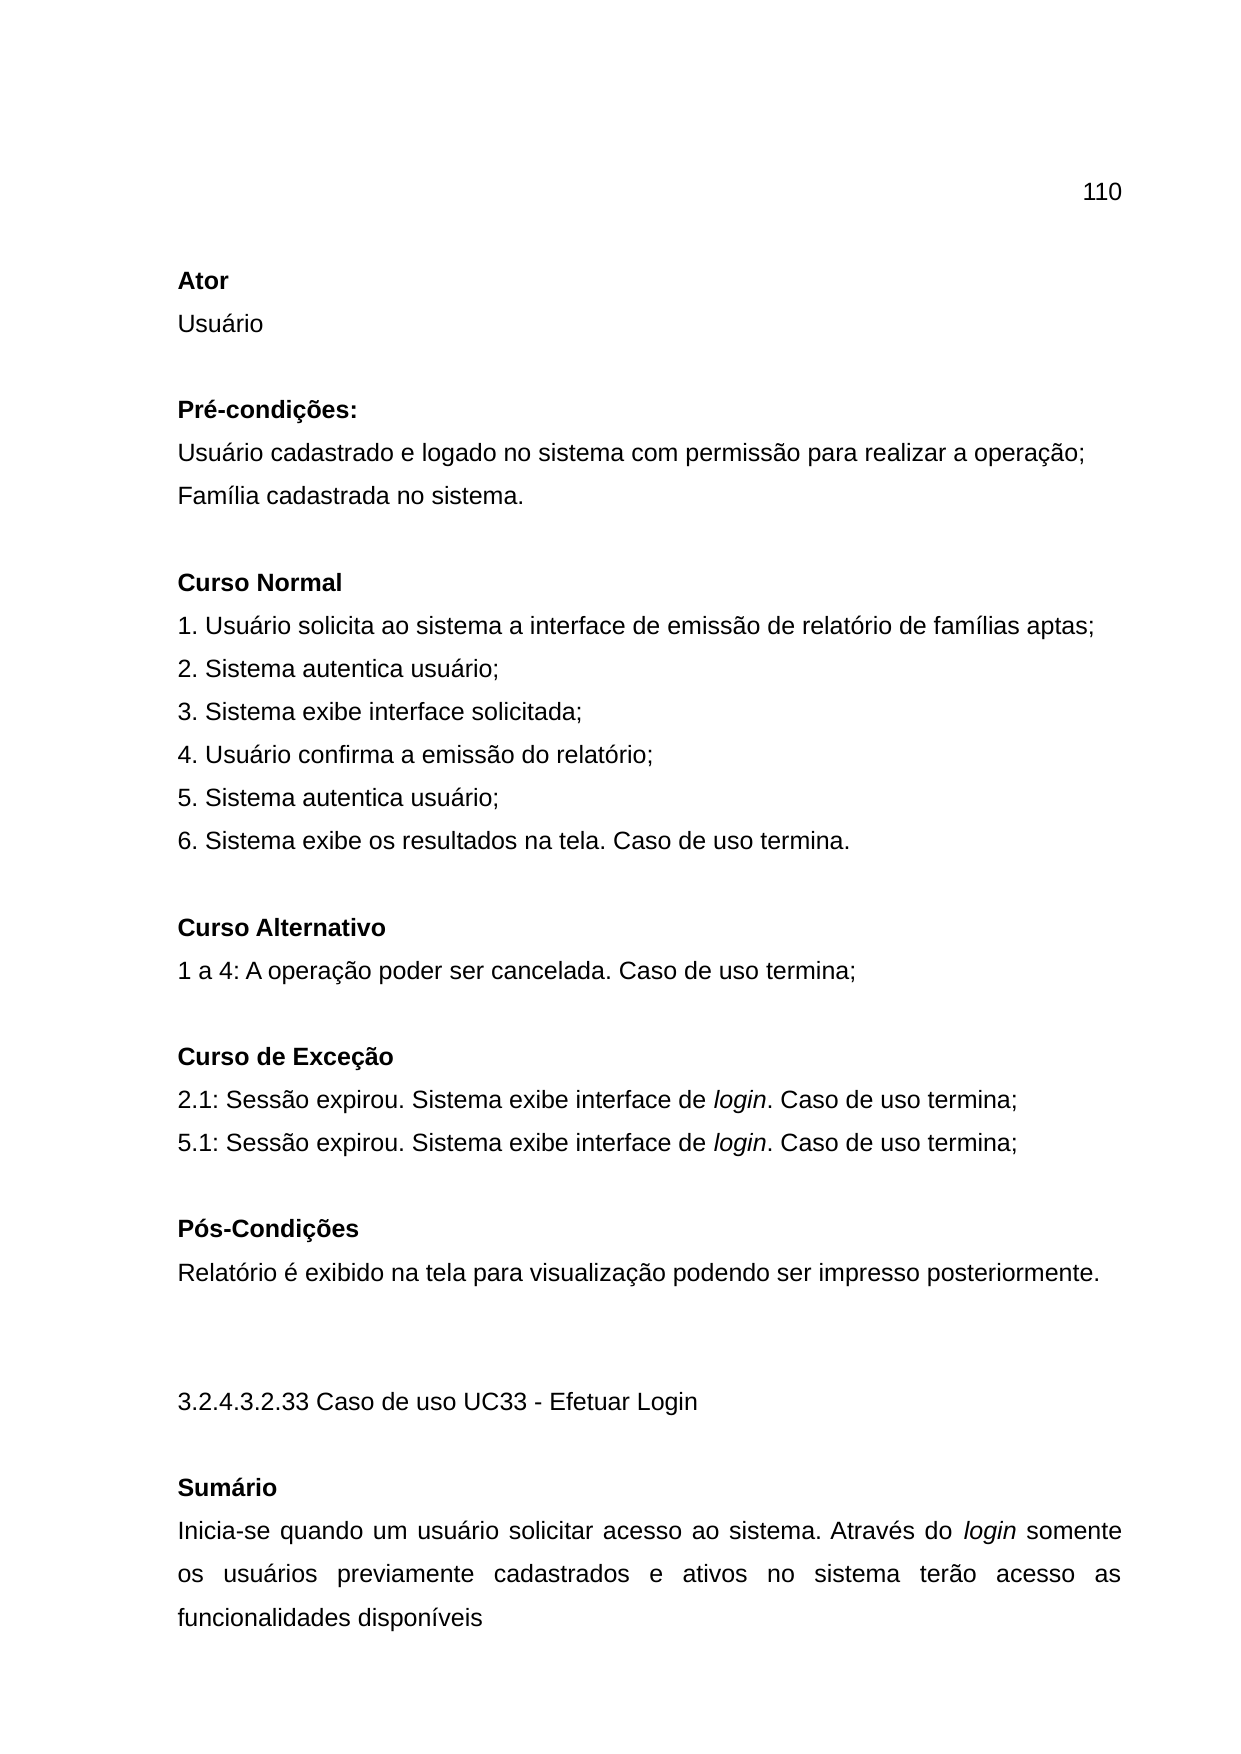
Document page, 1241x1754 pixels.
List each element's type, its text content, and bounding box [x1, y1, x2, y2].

text Curso Normal [177, 568, 1122, 596]
text Família cadastrada no sistema. [177, 481, 1122, 510]
text Curso Alternativo [177, 913, 1122, 941]
text Ator [177, 266, 1122, 294]
text 4. Usuário confirma a emissão do relatório; [177, 740, 1122, 769]
text 5.1: Sessão expirou. Sistema exibe interface de login. Caso de uso termina; [177, 1128, 1122, 1157]
text 1. Usuário solicita ao sistema a interface de emissão de relatório de famílias aptas; [177, 611, 1122, 639]
text 2.1: Sessão expirou. Sistema exibe interface de login. Caso de uso termina; [177, 1085, 1122, 1114]
text 3. Sistema exibe interface solicitada; [177, 697, 1122, 726]
text Inicia-se quando um usuário solicitar acesso ao sistema. Através do login somente os usuários previamente cadastrados e ativos no sistema terão acesso as funcionalidades disponíveis [177, 1516, 1122, 1631]
text Pós-Condições [177, 1214, 1122, 1243]
text Curso de Exceção [177, 1042, 1122, 1071]
text 2. Sistema autentica usuário; [177, 654, 1122, 683]
text Pré-condições: [177, 395, 1122, 424]
text Usuário cadastrado e logado no sistema com permissão para realizar a operação; [177, 438, 1122, 467]
text 5. Sistema autentica usuário; [177, 783, 1122, 812]
text Relatório é exibido na tela para visualização podendo ser impresso posteriormente. [177, 1258, 1122, 1286]
text Usuário [177, 309, 1122, 338]
text 6. Sistema exibe os resultados na tela. Caso de uso termina. [177, 826, 1122, 855]
text 1 a 4: A operação poder ser cancelada. Caso de uso termina; [177, 956, 1122, 984]
text 3.2.4.3.2.33 Caso de uso UC33 - Efetuar Login [177, 1387, 1122, 1416]
text Sumário [177, 1473, 1122, 1502]
